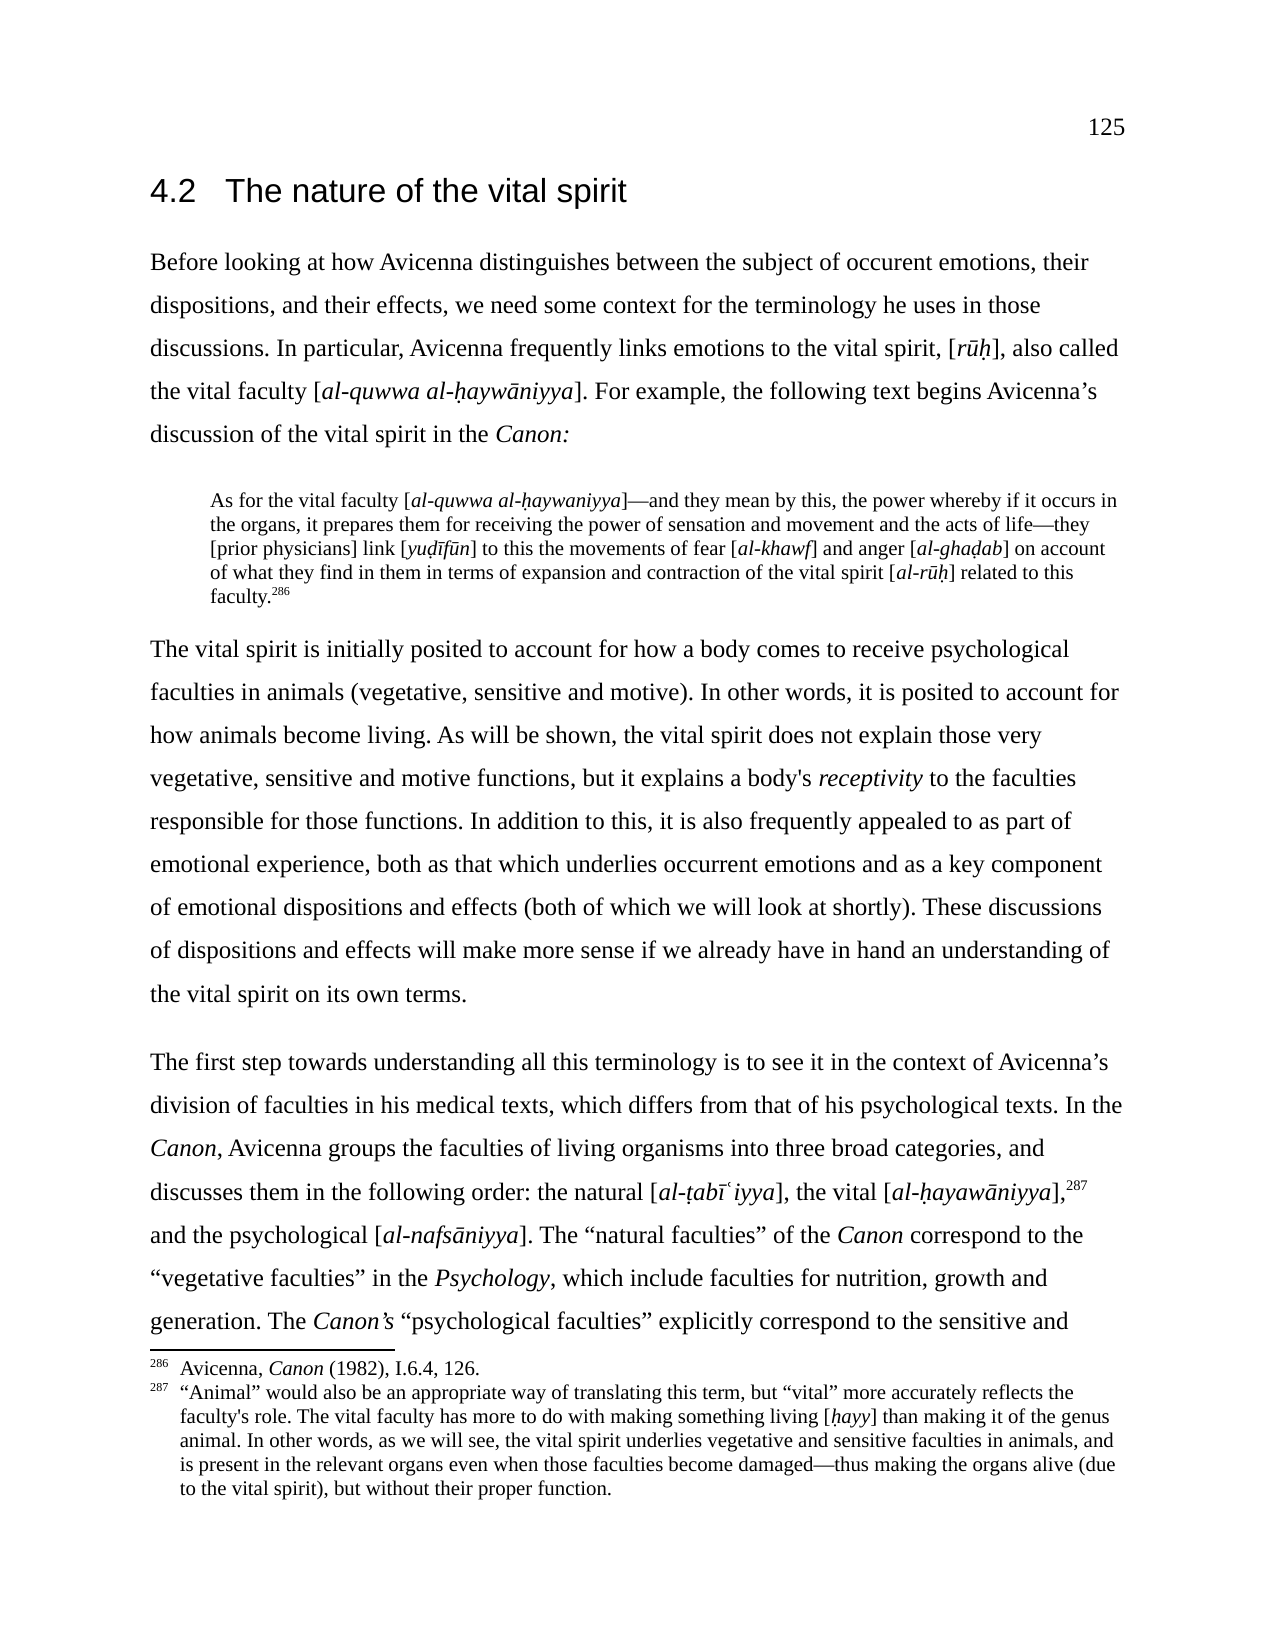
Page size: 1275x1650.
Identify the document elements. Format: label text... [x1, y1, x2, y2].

text The first step towards understanding all this terminology is to see it in the context of Avicenna’s division of faculties in his medical texts, which differs from that of his psychological texts. In the Canon, Avicenna groups the faculties of living organisms into three broad categories, and discusses them in the following order: the natural [al-ṭabīʿiyya], the vital [al-ḥayawāniyya], and the psychological [al-nafsāniyya]. The “natural faculties” of the Canon correspond to the “vegetative faculties” in the Psychology, which include faculties for nutrition, growth and generation. The Canon’s “psychological faculties” explicitly correspond to the sensitive and [150, 1047, 1125, 1335]
text As for the vital faculty [al-quwwa al-ḥaywaniyya]—and they mean by this, the power whereby if it occurs in the organs, it prepares them for receiving the power of sensation and movement and the acts of life—they [prior physicians] link [yuḍīfūn] to this the movements of fear [al-khawf] and anger [al-ghaḍab] on account of what they find in them in terms of expansion and contraction of the vital spirit [al-rūḥ] related to this faculty. [210, 488, 1125, 608]
text “Animal” would also be an appropriate way of translating this term, but “vital” more accurately reflects the faculty's role. The vital faculty has more to do with making something living [ḥayy] than making it of the genus animal. In other words, as we will see, the vital spirit underlies vegetative and sensitive faculties in animals, and is present in the relevant organs even when those faculties become damaged—thus making the organs alive (due to the vital spirit), but without their proper function. [150, 1380, 1125, 1500]
text Avicenna, Canon (1982), I.6.4, 126. [150, 1356, 1125, 1380]
text The vital spirit is initially posited to account for how a body comes to receive psychological faculties in animals (vegetative, sensitive and motive). In other words, it is posited to account for how animals become living. As will be shown, the vital spirit does not explain those very vegetative, sensitive and motive functions, but it explains a body's receptivity to the faculties responsible for those functions. In addition to this, it is also frequently appealed to as part of emotional experience, both as that which underlies occurrent emotions and as a key component of emotional dispositions and effects (both of which we will look at shortly). These discussions of dispositions and effects will make more sense if we already have in hand an understanding of the vital spirit on its own terms. [150, 634, 1125, 1007]
text Before looking at how Avicenna distinguishes between the subject of occurent emotions, their dispositions, and their effects, we need some context for the terminology he uses in those discussions. In particular, Avicenna frequently links emotions to the vital spirit, [rūḥ], also called the vital faculty [al-quwwa al-ḥaywāniyya]. For example, the following text begins Avicenna’s discussion of the vital spirit in the Canon: [150, 247, 1125, 448]
subtitle 4.2 The nature of the vital spirit [150, 171, 1125, 209]
